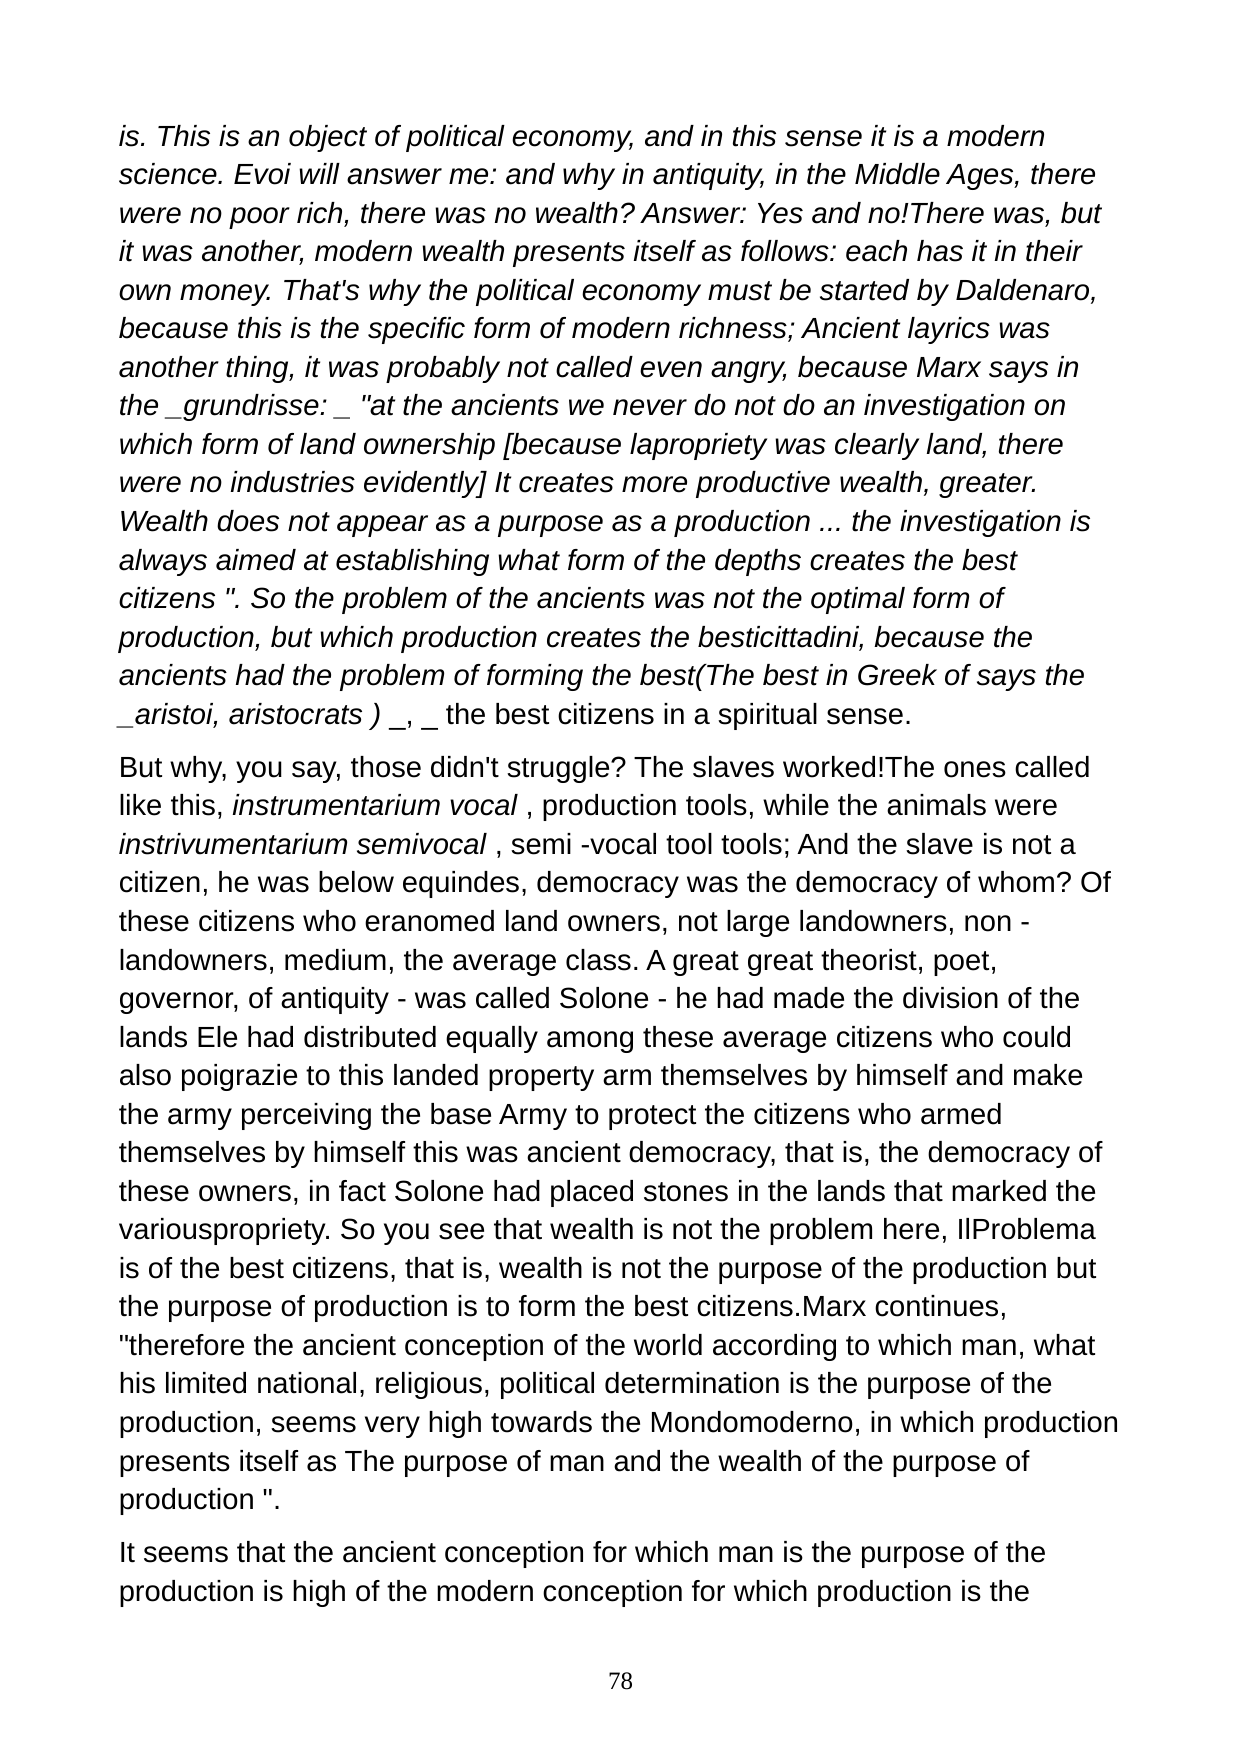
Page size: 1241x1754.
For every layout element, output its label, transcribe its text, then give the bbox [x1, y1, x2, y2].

text It seems that the ancient conception for which man is the purpose of the production is high of the modern conception for which production is the [118, 1535, 1122, 1607]
text is. This is an object of political economy, and in this sense it is a modern science. Evoi will answer me: and why in antiquity, in the Middle Ages, there were no poor rich, there was no wealth? Answer: Yes and no!There was, but it was another, modern wealth presents itself as follows: each has it in their own money. That's why the political economy must be started by Daldenaro, because this is the specific form of modern richness; Ancient layrics was another thing, it was probably not called even angry, because Marx says in the _grundrisse: _ "at the ancients we never do not do an investigation on which form of land ownership [because lapropriety was clearly land, there were no industries evidently] It creates more productive wealth, greater. Wealth does not appear as a purpose as a production ... the investigation is always aimed at establishing what form of the depths creates the best citizens ". So the problem of the ancients was not the optimal form of production, but which production creates the besticittadini, because the ancients had the problem of forming the best(The best in Greek of says the _aristoi, aristocrats ) _, _ the best citizens in a spiritual sense. [118, 118, 1122, 730]
text But why, you say, those didn't struggle? The slaves worked!The ones called like this, instrumentarium vocal , production tools, while the animals were instrivumentarium semivocal , semi -vocal tool tools; And the slave is not a citizen, he was below equindes, democracy was the democracy of whom? Of these citizens who eranomed land owners, not large landowners, non -landowners, medium, the average class. A great great theorist, poet, governor, of antiquity - was called Solone - he had made the division of the lands Ele had distributed equally among these average citizens who could also poigrazie to this landed property arm themselves by himself and make the army perceiving the base Army to protect the citizens who armed themselves by himself this was ancient democracy, that is, the democracy of these owners, in fact Solone had placed stones in the lands that marked the variouspropriety. So you see that wealth is not the problem here, IlProblema is of the best citizens, that is, wealth is not the purpose of the production but the purpose of production is to form the best citizens.Marx continues, "therefore the ancient conception of the world according to which man, what his limited national, religious, political determination is the purpose of the production, seems very high towards the Mondomoderno, in which production presents itself as The purpose of man and the wealth of the purpose of production ". [118, 750, 1122, 1516]
